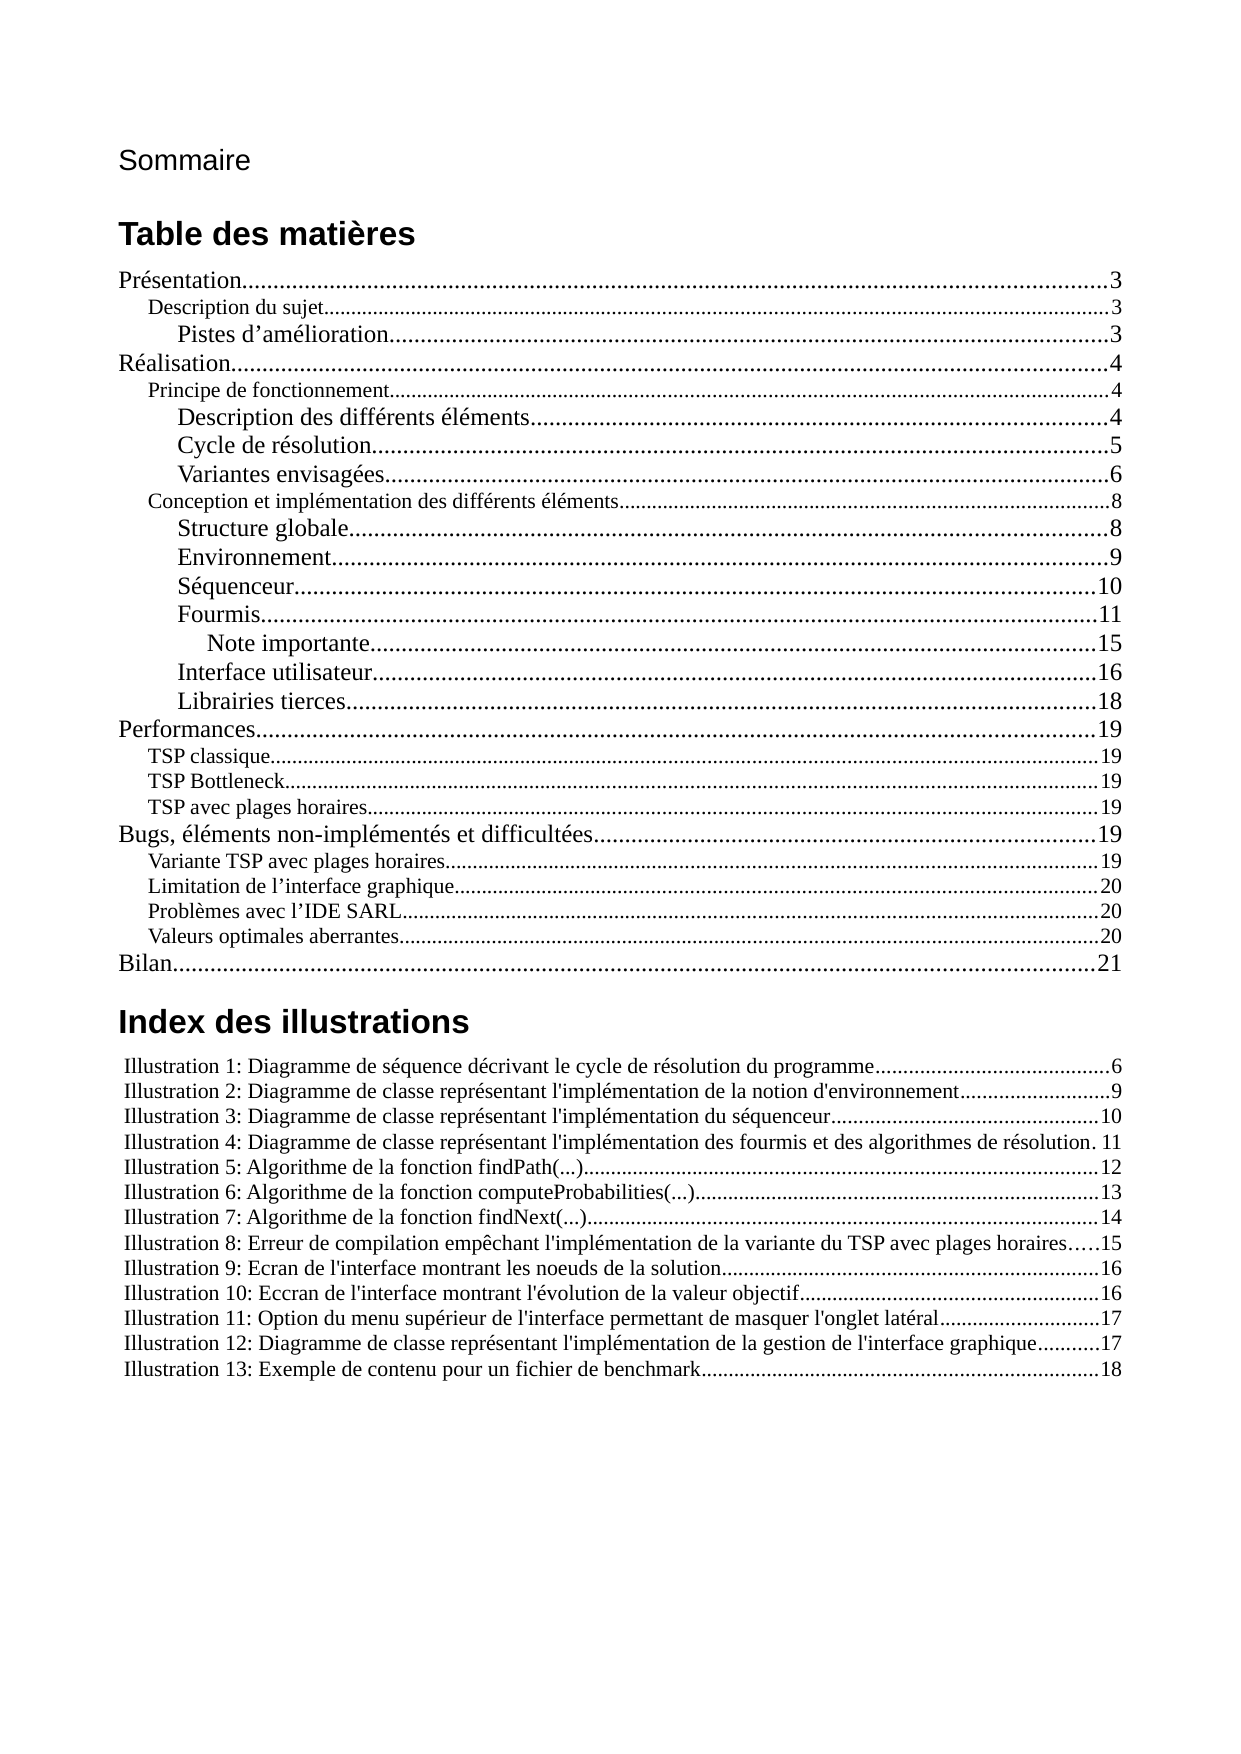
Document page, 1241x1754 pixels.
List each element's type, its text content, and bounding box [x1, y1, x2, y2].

text Variante TSP avec plages horaires 19 [148, 848, 1122, 873]
text Illustration 13: Exemple de contenu pour un fichier de benchmark 18 [118, 1356, 1122, 1381]
text Réalisation 4 [118, 348, 1122, 377]
text Présentation 3 [118, 265, 1122, 294]
text Environnement 9 [177, 542, 1122, 571]
text Séquenceur 10 [177, 571, 1122, 599]
text Valeurs optimales aberrantes 20 [148, 923, 1122, 948]
text Interface utilisateur 16 [177, 657, 1122, 686]
text Structure globale 8 [177, 513, 1122, 542]
text Illustration 10: Eccran de l'interface montrant l'évolution de la valeur objectif 16 [118, 1280, 1122, 1305]
text Problèmes avec l’IDE SARL 20 [148, 898, 1122, 923]
text Illustration 7: Algorithme de la fonction findNext(...) 14 [118, 1204, 1122, 1229]
text Illustration 12: Diagramme de classe représentant l'implémentation de la gestion de l'interface graphique 17 [118, 1330, 1122, 1356]
text Note importante 15 [207, 628, 1122, 657]
text TSP Bottleneck 19 [148, 768, 1122, 794]
text Illustration 5: Algorithme de la fonction findPath(...) 12 [118, 1154, 1122, 1179]
text Performances 19 [118, 714, 1122, 743]
text Fourmis 11 [177, 599, 1122, 628]
text Illustration 1: Diagramme de séquence décrivant le cycle de résolution du programme 6 [118, 1053, 1122, 1078]
text Illustration 9: Ecran de l'interface montrant les noeuds de la solution 16 [118, 1255, 1122, 1280]
text Illustration 2: Diagramme de classe représentant l'implémentation de la notion d'environnement 9 [118, 1078, 1122, 1103]
text Bilan 21 [118, 948, 1122, 977]
text Description du sujet 3 [148, 294, 1122, 319]
text Limitation de l’interface graphique 20 [148, 873, 1122, 898]
text Librairies tierces 18 [177, 686, 1122, 714]
text TSP avec plages horaires 19 [148, 794, 1122, 819]
text Illustration 6: Algorithme de la fonction computeProbabilities(...) 13 [118, 1179, 1122, 1204]
text Illustration 11: Option du menu supérieur de l'interface permettant de masquer l'onglet latéral 17 [118, 1305, 1122, 1330]
subtitle Table des matières [118, 214, 1122, 253]
text Bugs, éléments non-implémentés et difficultées 19 [118, 819, 1122, 848]
text Pistes d’amélioration 3 [177, 319, 1122, 348]
subtitle Sommaire [118, 143, 1122, 177]
subtitle Index des illustrations [118, 1002, 1122, 1041]
text Illustration 4: Diagramme de classe représentant l'implémentation des fourmis et des algorithmes de résolution 11 [118, 1129, 1122, 1154]
text TSP classique 19 [148, 743, 1122, 768]
text Illustration 3: Diagramme de classe représentant l'implémentation du séquenceur 10 [118, 1103, 1122, 1129]
text Description des différents éléments 4 [177, 402, 1122, 431]
text Cycle de résolution 5 [177, 431, 1122, 459]
text Illustration 8: Erreur de compilation empêchant l'implémentation de la variante du TSP avec plages horaires 15 [118, 1229, 1122, 1255]
text Principe de fonctionnement 4 [148, 377, 1122, 402]
text Conception et implémentation des différents éléments 8 [148, 488, 1122, 513]
text Variantes envisagées 6 [177, 459, 1122, 488]
